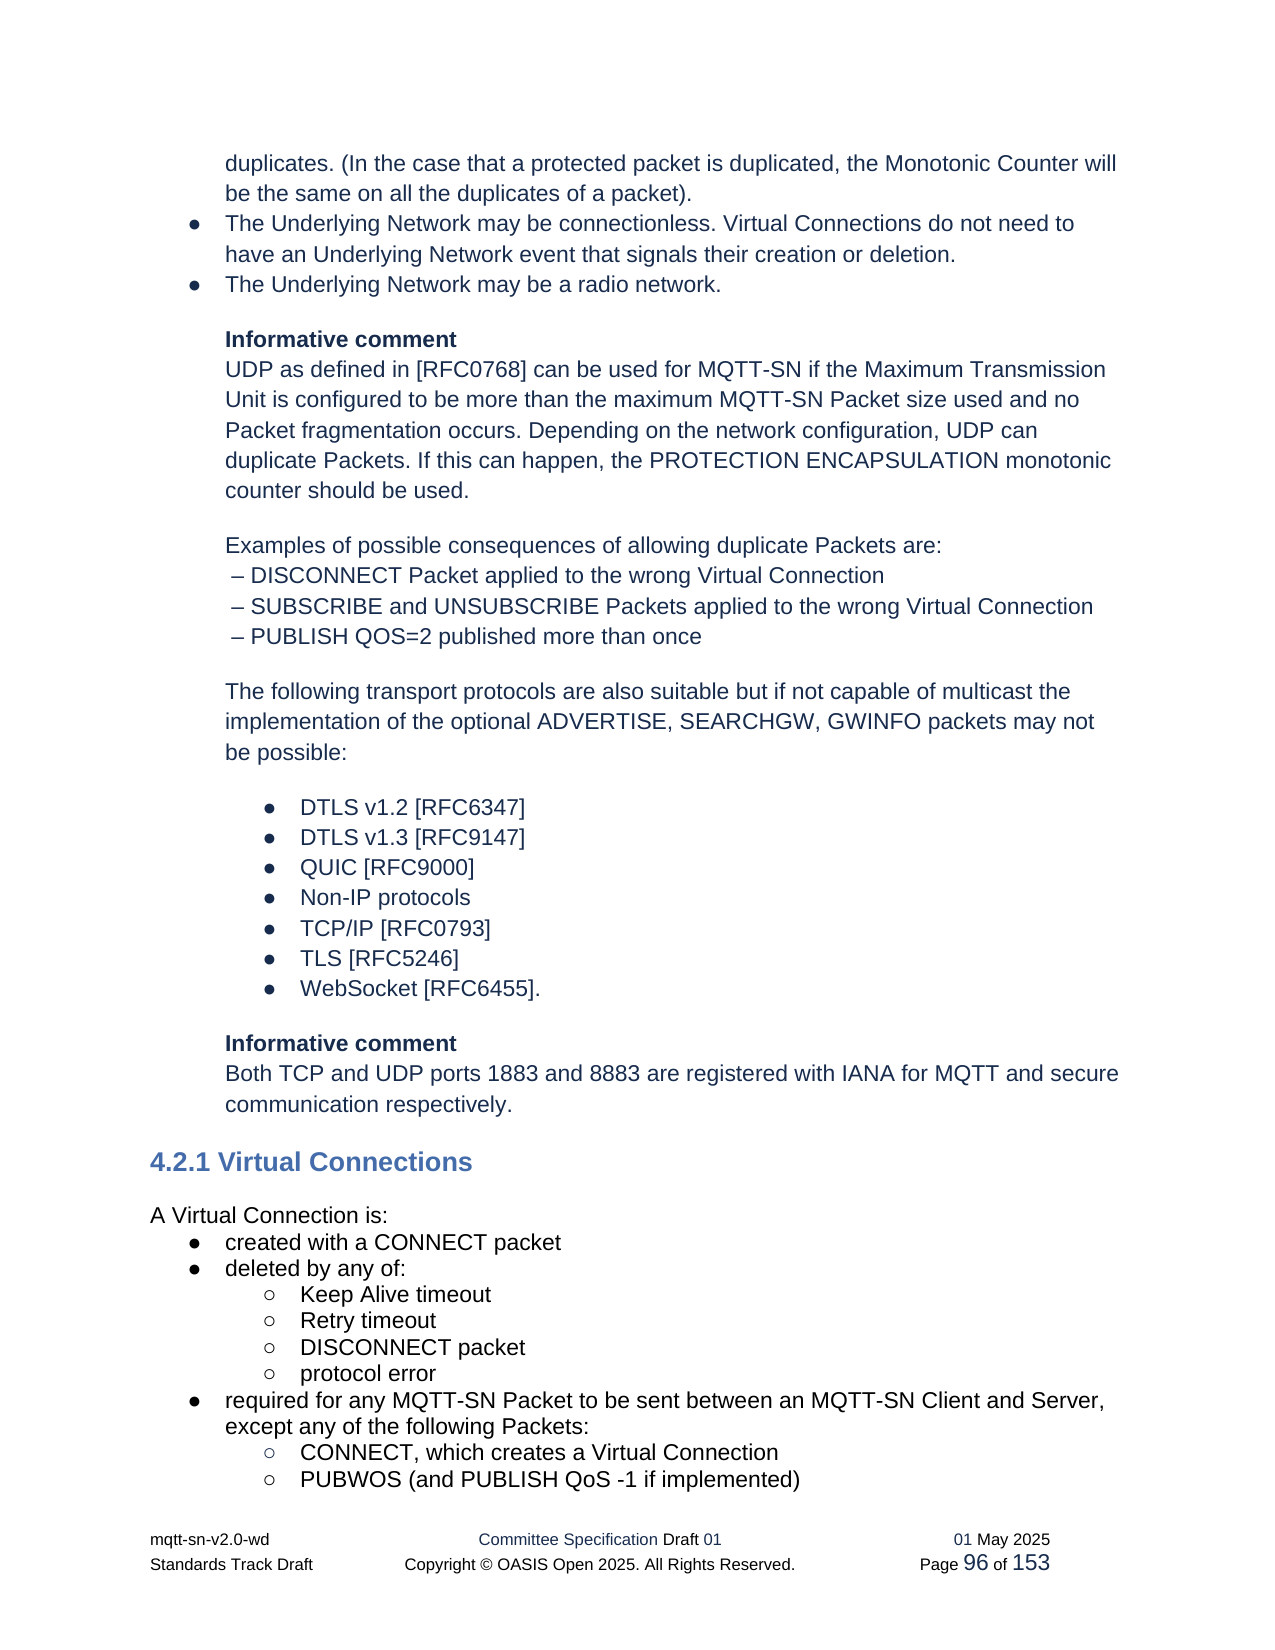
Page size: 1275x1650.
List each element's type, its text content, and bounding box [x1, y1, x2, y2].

list Keep Alive timeout [262, 1281, 1125, 1307]
list deleted by any of: [187, 1255, 1125, 1281]
text UDP as defined in [RFC0768] can be used for MQTT-SN if the Maximum Transmission Unit is configured to be more than the maximum MQTT-SN Packet size used and no Packet fragmentation occurs. Depending on the network configuration, UDP can duplicate Packets. If this can happen, the PROTECTION ENCAPSULATION monotonic counter should be used. [225, 356, 1124, 503]
list duplicates. (In the case that a protected packet is duplicated, the Monotonic Counter will be the same on all the duplicates of a packet). [187, 150, 1124, 207]
list The Underlying Network may be a radio network. [187, 271, 1124, 297]
list created with a CONNECT packet [187, 1228, 1125, 1255]
list TLS [RFC5246] [262, 945, 1124, 971]
text A Virtual Connection is: [150, 1202, 1125, 1228]
list WebSocket [RFC6455]. [262, 975, 1124, 1001]
text Both TCP and UDP ports 1883 and 8883 are registered with IANA for MQTT and secure communication respectively. [225, 1060, 1124, 1117]
list CONNECT, which creates a Virtual Connection [262, 1439, 1125, 1466]
subtitle 4.2.1 Virtual Connections [150, 1146, 1125, 1177]
text Informative comment [225, 1030, 1124, 1057]
text Informative comment [225, 326, 1124, 352]
text The following transport protocols are also suitable but if not capable of multicast the implementation of the optional ADVERTISE, SEARCHGW, GWINFO packets may not be possible: [225, 678, 1124, 765]
list DTLS v1.3 [RFC9147] [262, 824, 1124, 850]
list QUIC [RFC9000] [262, 854, 1124, 881]
list TCP/IP [RFC0793] [262, 914, 1124, 941]
list DTLS v1.2 [RFC6347] [262, 794, 1124, 820]
list Retry timeout [262, 1307, 1125, 1334]
list Non-IP protocols [262, 884, 1124, 911]
list protocol error [262, 1360, 1125, 1387]
list PUBWOS (and PUBLISH QoS -1 if implemented) [262, 1466, 1125, 1492]
list The Underlying Network may be connectionless. Virtual Connections do not need to have an Underlying Network event that signals their creation or deletion. [187, 210, 1124, 267]
list required for any MQTT-SN Packet to be sent between an MQTT-SN Client and Server, except any of the following Packets: [187, 1387, 1125, 1439]
list DISCONNECT packet [262, 1334, 1125, 1360]
text Examples of possible consequences of allowing duplicate Packets are: – DISCONNECT Packet applied to the wrong Virtual Connection – SUBSCRIBE and UNSUBSCRIBE Packets applied to the wrong Virtual Connection – PUBLISH QOS=2 published more than once [225, 532, 1124, 649]
